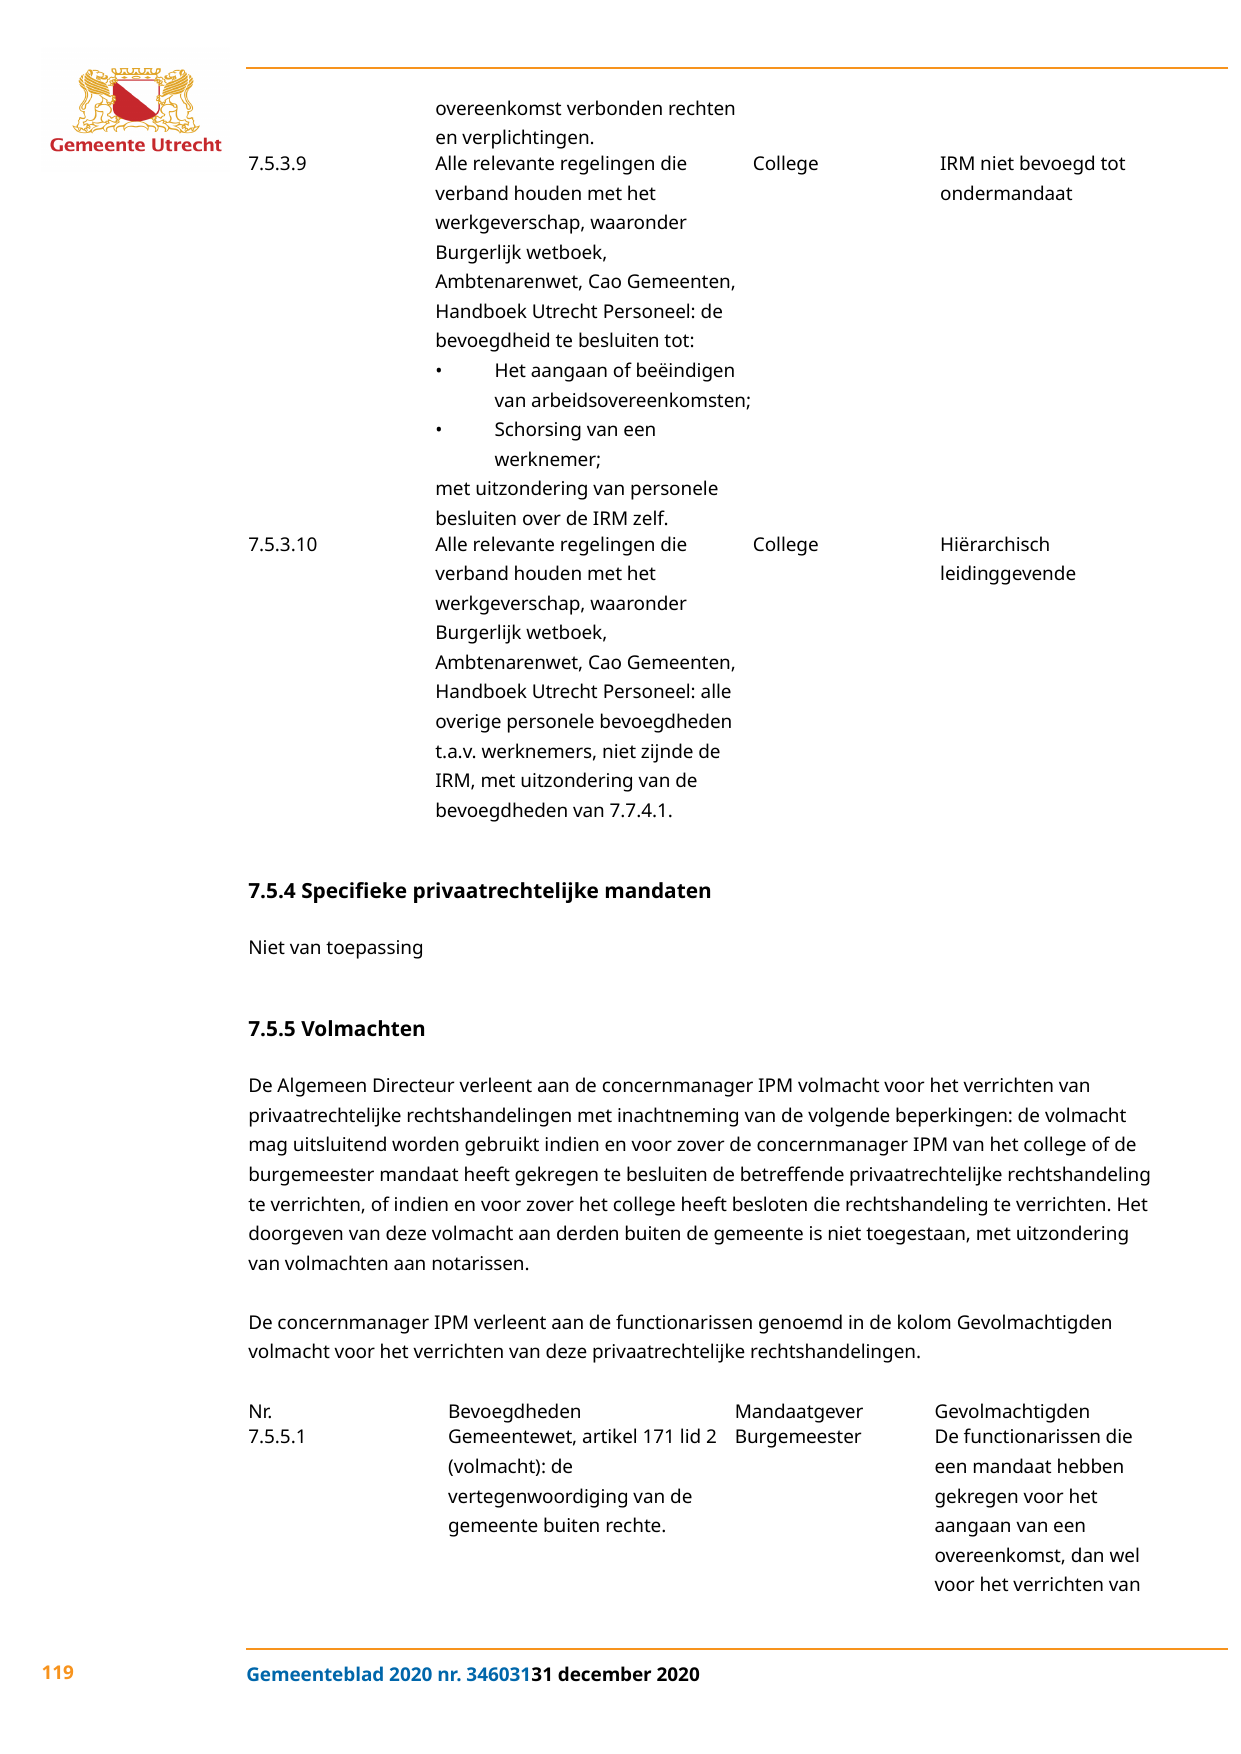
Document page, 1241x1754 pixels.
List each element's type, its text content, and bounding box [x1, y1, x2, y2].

text 7.5.4 Specifieke privaatrechtelijke mandaten [248, 876, 1152, 905]
table_header Mandaatgever [735, 1398, 934, 1424]
table_cell [753, 95, 940, 150]
table_cell Hiërarchisch leidinggevende [940, 531, 1152, 823]
picture [41, 47, 231, 172]
table_header Nr. [248, 1398, 448, 1424]
text De concernmanager IPM verleent aan de functionarissen genoemd in de kolom Gevolmachtigden volmacht voor het verrichten van deze privaatrechtelijke rechtshandelingen. [248, 1309, 1152, 1364]
text Niet van toepassing [248, 934, 1152, 960]
table_cell 7.5.5.1 [248, 1424, 448, 1597]
text 7.5.5 Volmachten [248, 1014, 1152, 1043]
table_cell [940, 95, 1152, 150]
table_header Gevolmachtigden [934, 1398, 1152, 1424]
table_cell 7.5.3.10 [248, 531, 435, 823]
table_cell 7.5.3.9 [248, 150, 435, 531]
table_cell Alle relevante regelingen die verband houden met het werkgeverschap, waaronder Burgerlijk wetboek, Ambtenarenwet, Cao Gemeenten, Handboek Utrecht Personeel: de bevoegdheid te besluiten tot: Het aangaan of beëindigen van arbeidsovereenkomsten; Schorsing van een werknemer; met uitzondering van personele besluiten over de IRM zelf. [435, 150, 753, 531]
table_cell College [753, 150, 940, 531]
table_header Bevoegdheden [448, 1398, 734, 1424]
table_cell College [753, 531, 940, 823]
text De Algemeen Directeur verleent aan de concernmanager IPM volmacht voor het verrichten van privaatrechtelijke rechtshandelingen met inachtneming van de volgende beperkingen: de volmacht mag uitsluitend worden gebruikt indien en voor zover de concernmanager IPM van het college of de burgemeester mandaat heeft gekregen te besluiten de betreffende privaatrechtelijke rechtshandeling te verrichten, of indien en voor zover het college heeft besloten die rechtshandeling te verrichten. Het doorgeven van deze volmacht aan derden buiten de gemeente is niet toegestaan, met uitzondering van volmachten aan notarissen. [248, 1072, 1152, 1276]
table_cell [248, 95, 435, 150]
table_cell De functionarissen die een mandaat hebben gekregen voor het aangaan van een overeenkomst, dan wel voor het verrichten van [934, 1424, 1152, 1597]
table_cell Burgemeester [735, 1424, 934, 1597]
table_cell overeenkomst verbonden rechten en verplichtingen. [435, 95, 753, 150]
table_cell Gemeentewet, artikel 171 lid 2 (volmacht): de vertegenwoordiging van de gemeente buiten rechte. [448, 1424, 734, 1597]
table_cell Alle relevante regelingen die verband houden met het werkgeverschap, waaronder Burgerlijk wetboek, Ambtenarenwet, Cao Gemeenten, Handboek Utrecht Personeel: alle overige personele bevoegdheden t.a.v. werknemers, niet zijnde de IRM, met uitzondering van de bevoegdheden van 7.7.4.1. [435, 531, 753, 823]
table_cell IRM niet bevoegd tot ondermandaat [940, 150, 1152, 531]
